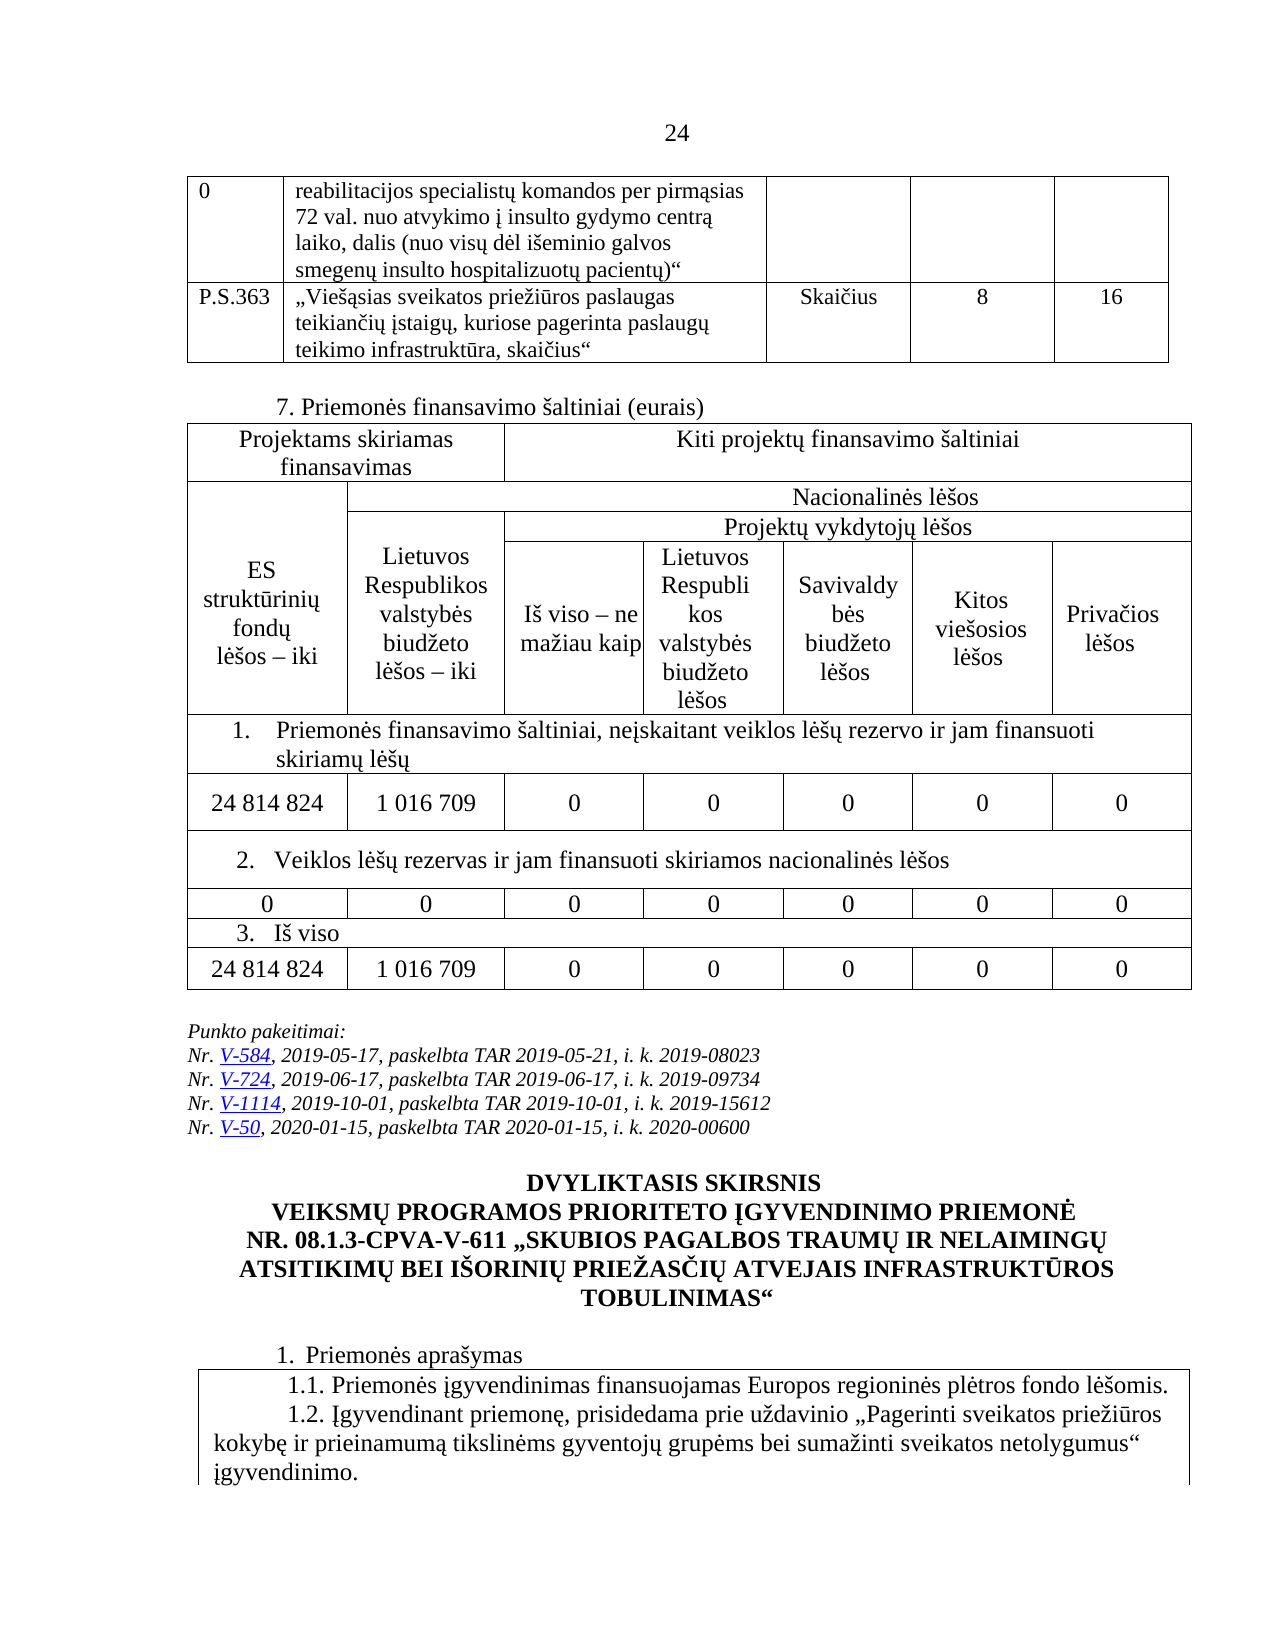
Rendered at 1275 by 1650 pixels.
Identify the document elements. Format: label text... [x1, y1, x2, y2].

table_cell „Viešąsias sveikatos priežiūros paslaugas teikiančių įstaigų, kuriose pagerinta paslaugų teikimo infrastruktūra, skaičius“ [284, 283, 766, 362]
text Punkto pakeitimai: [187, 1019, 1167, 1043]
table_cell [911, 177, 1054, 282]
table_cell 1. Priemonės finansavimo šaltiniai, neįskaitant veiklos lėšų rezervo ir jam finansuoti skiriamų lėšų [188, 715, 1191, 773]
table_cell 2. Veiklos lėšų rezervas ir jam finansuoti skiriamos nacionalinės lėšos [188, 831, 1191, 888]
table_cell 1 016 709 [348, 774, 504, 830]
table_cell Lietuvos Respublikos valstybės biudžeto lėšos – iki [348, 512, 504, 714]
table_cell 0 [913, 948, 1052, 989]
table_cell 0 [188, 177, 283, 282]
table_cell 0 [644, 774, 783, 830]
table_cell 0 [505, 948, 643, 989]
table_cell 0 [188, 889, 347, 917]
table_cell 0 [1053, 889, 1191, 917]
table_cell 0 [644, 948, 783, 989]
table_cell ES struktūrinių fondų lėšos – iki [188, 482, 347, 714]
table_cell 0 [1053, 948, 1191, 989]
text VEIKSMŲ PROGRAMOS PRIORITETO ĮGYVENDINIMO PRIEMONĖ [187, 1197, 1167, 1226]
table_cell Lietuvos Respublikos valstybės biudžeto lėšos [644, 542, 783, 714]
table_cell 24 814 824 [188, 774, 347, 830]
table_cell [767, 177, 910, 282]
text Nr. V-50, 2020-01-15, paskelbta TAR 2020-01-15, i. k. 2020-00600 [187, 1115, 1167, 1139]
table_cell Projektų vykdytojų lėšos [505, 512, 1191, 541]
text Nr. V-724, 2019-06-17, paskelbta TAR 2019-06-17, i. k. 2019-09734 [187, 1067, 1167, 1091]
table_cell 0 [784, 948, 912, 989]
table_cell Kitos viešosios lėšos [913, 542, 1052, 714]
table_cell 0 [505, 889, 643, 917]
table_header Projektams skiriamas finansavimas [188, 424, 504, 481]
table_cell 0 [784, 774, 912, 830]
table_cell 0 [348, 889, 504, 917]
table_cell Savivaldybės biudžeto lėšos [784, 542, 912, 714]
table_header 1.1. Priemonės įgyvendinimas finansuojamas Europos regioninės plėtros fondo lėšomis. [199, 1370, 1189, 1399]
table_cell 16 [1055, 283, 1168, 362]
table_cell 24 814 824 [188, 948, 347, 989]
table_cell 0 [913, 889, 1052, 917]
table_cell 8 [911, 283, 1054, 362]
table_cell 0 [1053, 774, 1191, 830]
table_cell 0 [784, 889, 912, 917]
text Nr. V-1114, 2019-10-01, paskelbta TAR 2019-10-01, i. k. 2019-15612 [187, 1091, 1167, 1115]
table_cell 3. Iš viso [188, 919, 1191, 947]
table_cell 1.2. Įgyvendinant priemonę, prisidedama prie uždavinio „Pagerinti sveikatos priežiūros kokybę ir prieinamumą tikslinėms gyventojų grupėms bei sumažinti sveikatos netolygumus“ įgyvendinimo. [199, 1399, 1189, 1485]
table_cell 0 [644, 889, 783, 917]
text Nr. V-584, 2019-05-17, paskelbta TAR 2019-05-21, i. k. 2019-08023 [187, 1043, 1167, 1067]
table_cell 1 016 709 [348, 948, 504, 989]
table_header Kiti projektų finansavimo šaltiniai [505, 424, 1191, 481]
text 7. Priemonės finansavimo šaltiniai (eurais) [187, 392, 1166, 421]
table_cell P.S.363 [188, 283, 283, 362]
text NR. 08.1.3-CPVA-V-611 „SKUBIOS PAGALBOS TRAUMŲ IR NELAIMINGŲ ATSITIKIMŲ BEI IŠORINIŲ PRIEŽASČIŲ ATVEJAIS INFRASTRUKTŪROS TOBULINIMAS“ [187, 1226, 1167, 1312]
table_cell 0 [913, 774, 1052, 830]
table_cell Skaičius [767, 283, 910, 362]
text DVYLIKTASIS SKIRSNIS [187, 1168, 1167, 1197]
table_cell Iš viso – ne mažiau kaip [505, 542, 643, 714]
table_cell 0 [505, 774, 643, 830]
text 1. Priemonės aprašymas [187, 1341, 1167, 1369]
table_cell Nacionalinės lėšos [348, 482, 1191, 511]
table_cell reabilitacijos specialistų komandos per pirmąsias 72 val. nuo atvykimo į insulto gydymo centrą laiko, dalis (nuo visų dėl išeminio galvos smegenų insulto hospitalizuotų pacientų)“ [284, 177, 766, 282]
table_cell Privačios lėšos [1053, 542, 1191, 714]
table_cell [1055, 177, 1168, 282]
